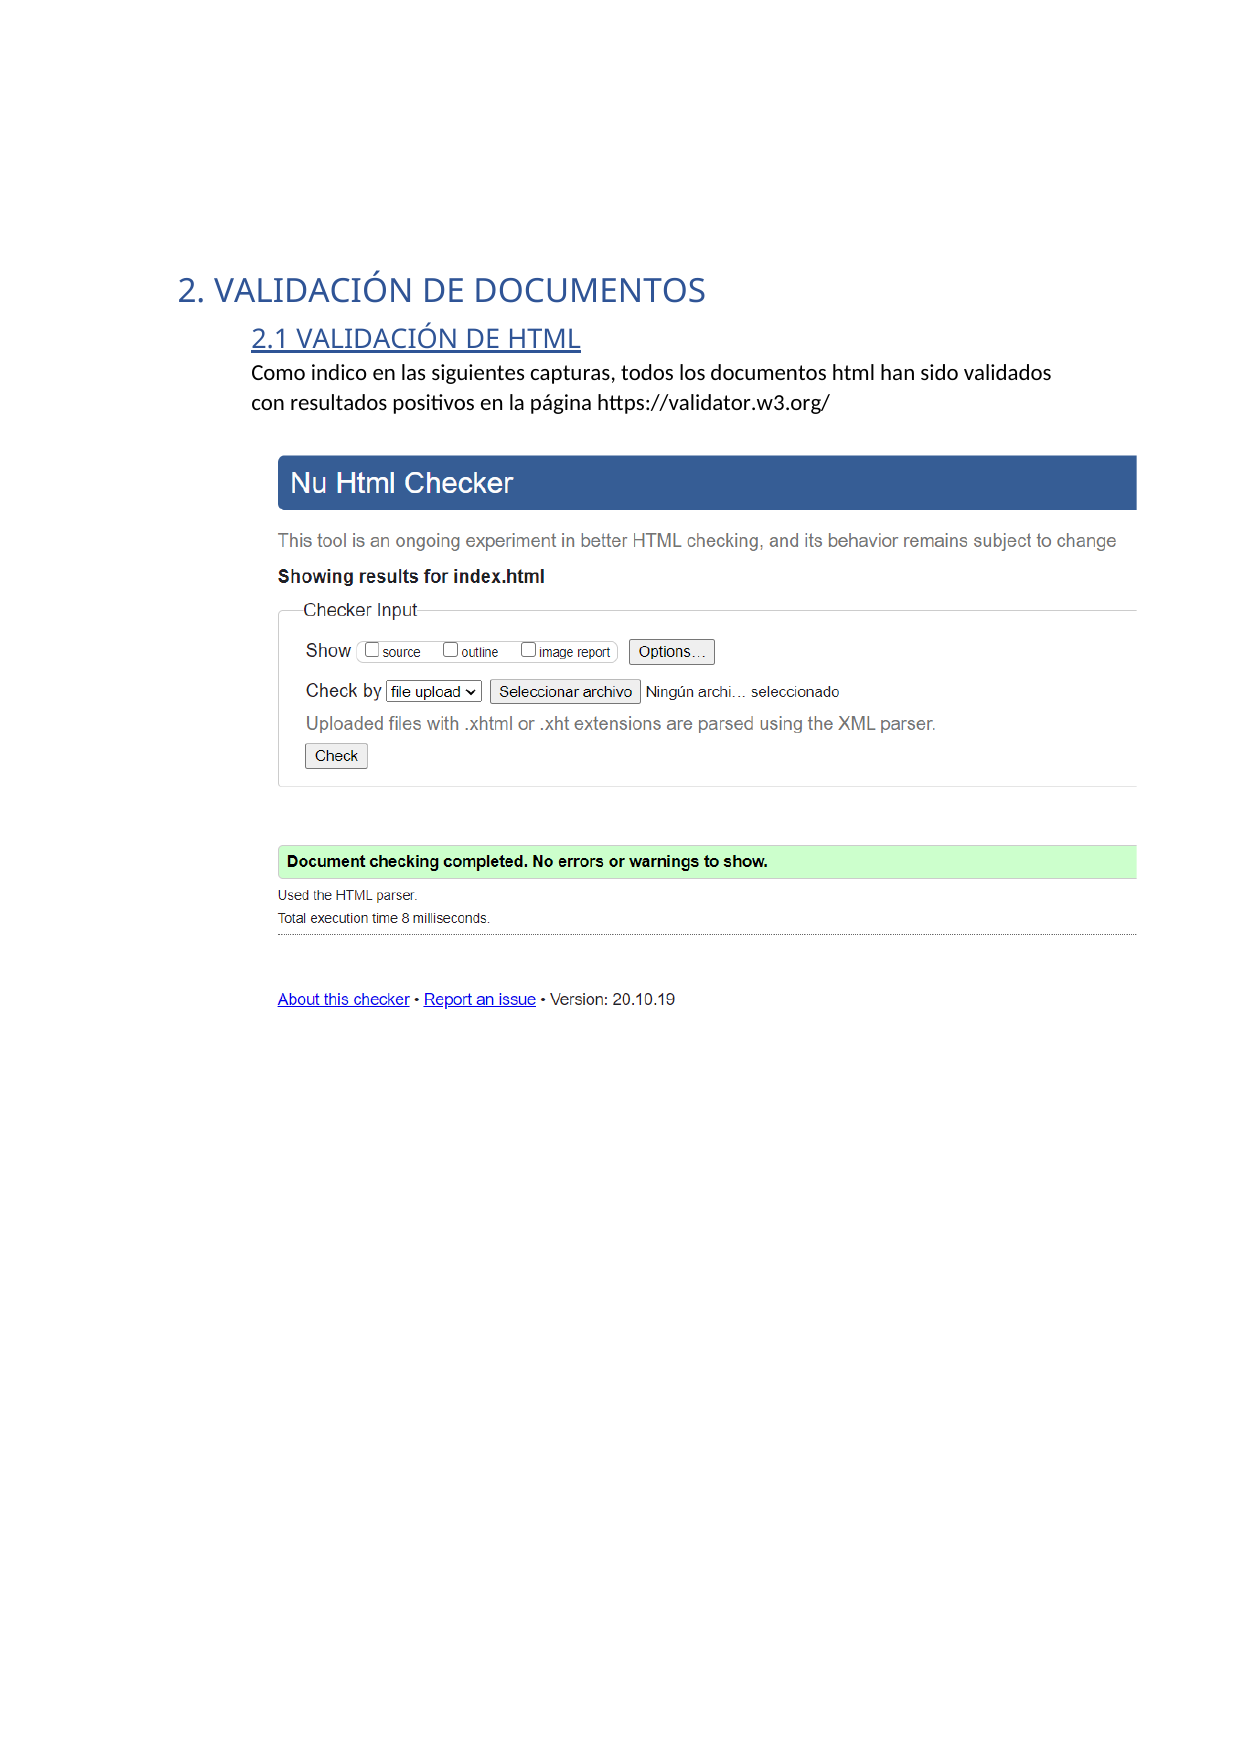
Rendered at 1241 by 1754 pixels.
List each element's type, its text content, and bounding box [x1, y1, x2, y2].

subtitle 2.1 VALIDACIÓN DE HTML [177, 319, 1063, 356]
text Como indico en las siguientes capturas, todos los documentos html han sido validados con resultados positivos en la página https://validator.w3.org/ [251, 358, 1063, 416]
subtitle 2. VALIDACIÓN DE DOCUMENTOS [177, 267, 1063, 312]
